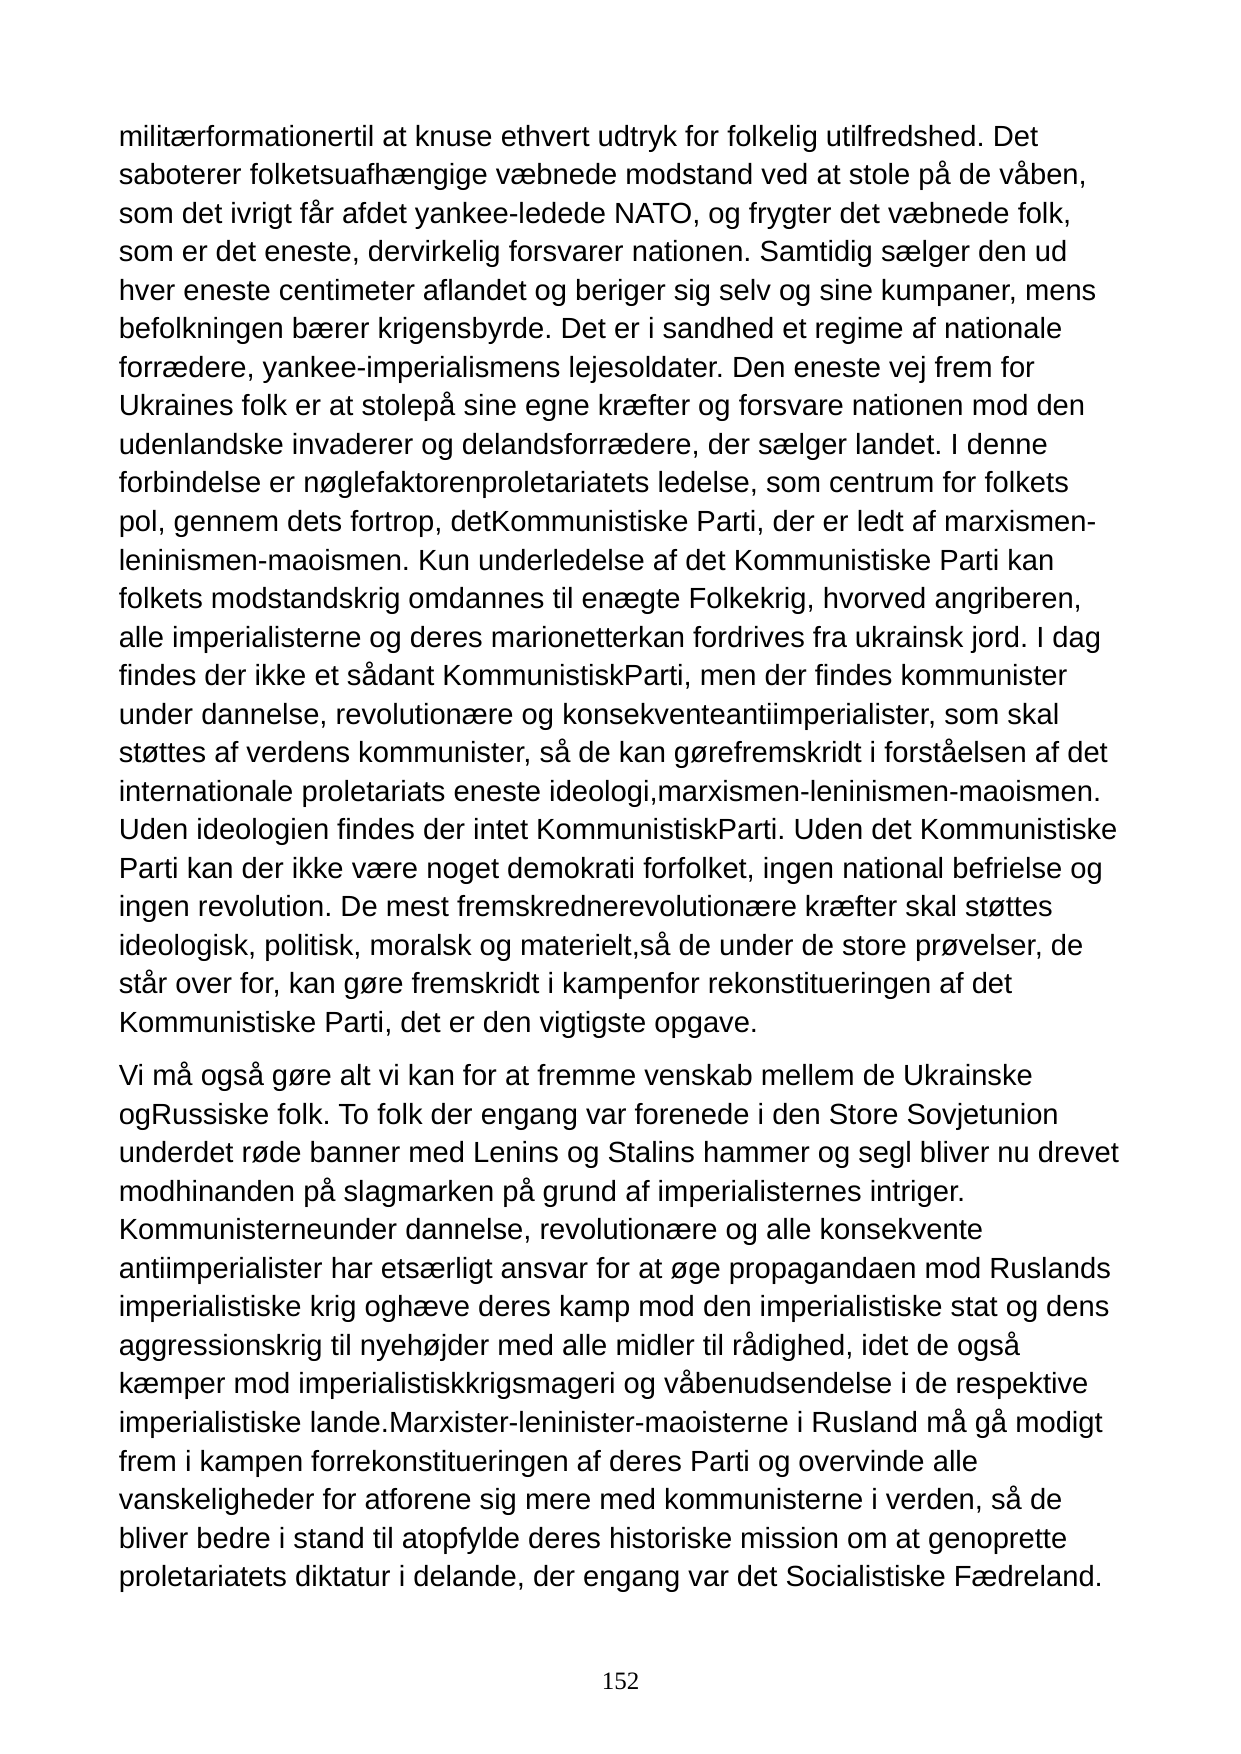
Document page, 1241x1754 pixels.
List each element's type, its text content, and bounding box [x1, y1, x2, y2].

text Vi må også gøre alt vi kan for at fremme venskab mellem de Ukrainske ogRussiske folk. To folk der engang var forenede i den Store Sovjetunion underdet røde banner med Lenins og Stalins hammer og segl bliver nu drevet modhinanden på slagmarken på grund af imperialisternes intriger. Kommunisterneunder dannelse, revolutionære og alle konsekvente antiimperialister har etsærligt ansvar for at øge propagandaen mod Ruslands imperialistiske krig oghæve deres kamp mod den imperialistiske stat og dens aggressionskrig til nyehøjder med alle midler til rådighed, idet de også kæmper mod imperialistiskkrigsmageri og våbenudsendelse i de respektive imperialistiske lande.Marxister-leninister-maoisterne i Rusland må gå modigt frem i kampen forrekonstitueringen af deres Parti og overvinde alle vanskeligheder for atforene sig mere med kommunisterne i verden, så de bliver bedre i stand til atopfylde deres historiske mission om at genoprette proletariatets diktatur i delande, der engang var det Socialistiske Fædreland. [118, 1058, 1122, 1593]
text militærformationertil at knuse ethvert udtryk for folkelig utilfredshed. Det saboterer folketsuafhængige væbnede modstand ved at stole på de våben, som det ivrigt får afdet yankee-ledede NATO, og frygter det væbnede folk, som er det eneste, dervirkelig forsvarer nationen. Samtidig sælger den ud hver eneste centimeter aflandet og beriger sig selv og sine kumpaner, mens befolkningen bærer krigensbyrde. Det er i sandhed et regime af nationale forrædere, yankee-imperialismens lejesoldater. Den eneste vej frem for Ukraines folk er at stolepå sine egne kræfter og forsvare nationen mod den udenlandske invaderer og delandsforrædere, der sælger landet. I denne forbindelse er nøglefaktorenproletariatets ledelse, som centrum for folkets pol, gennem dets fortrop, detKommunistiske Parti, der er ledt af marxismen-leninismen-maoismen. Kun underledelse af det Kommunistiske Parti kan folkets modstandskrig omdannes til enægte Folkekrig, hvorved angriberen, alle imperialisterne og deres marionetterkan fordrives fra ukrainsk jord. I dag findes der ikke et sådant KommunistiskParti, men der findes kommunister under dannelse, revolutionære og konsekventeantiimperialister, som skal støttes af verdens kommunister, så de kan gørefremskridt i forståelsen af det internationale proletariats eneste ideologi,marxismen-leninismen-maoismen. Uden ideologien findes der intet KommunistiskParti. Uden det Kommunistiske Parti kan der ikke være noget demokrati forfolket, ingen national befrielse og ingen revolution. De mest fremskrednerevolutionære kræfter skal støttes ideologisk, politisk, moralsk og materielt,så de under de store prøvelser, de står over for, kan gøre fremskridt i kampenfor rekonstitueringen af det Kommunistiske Parti, det er den vigtigste opgave. [118, 118, 1122, 1038]
